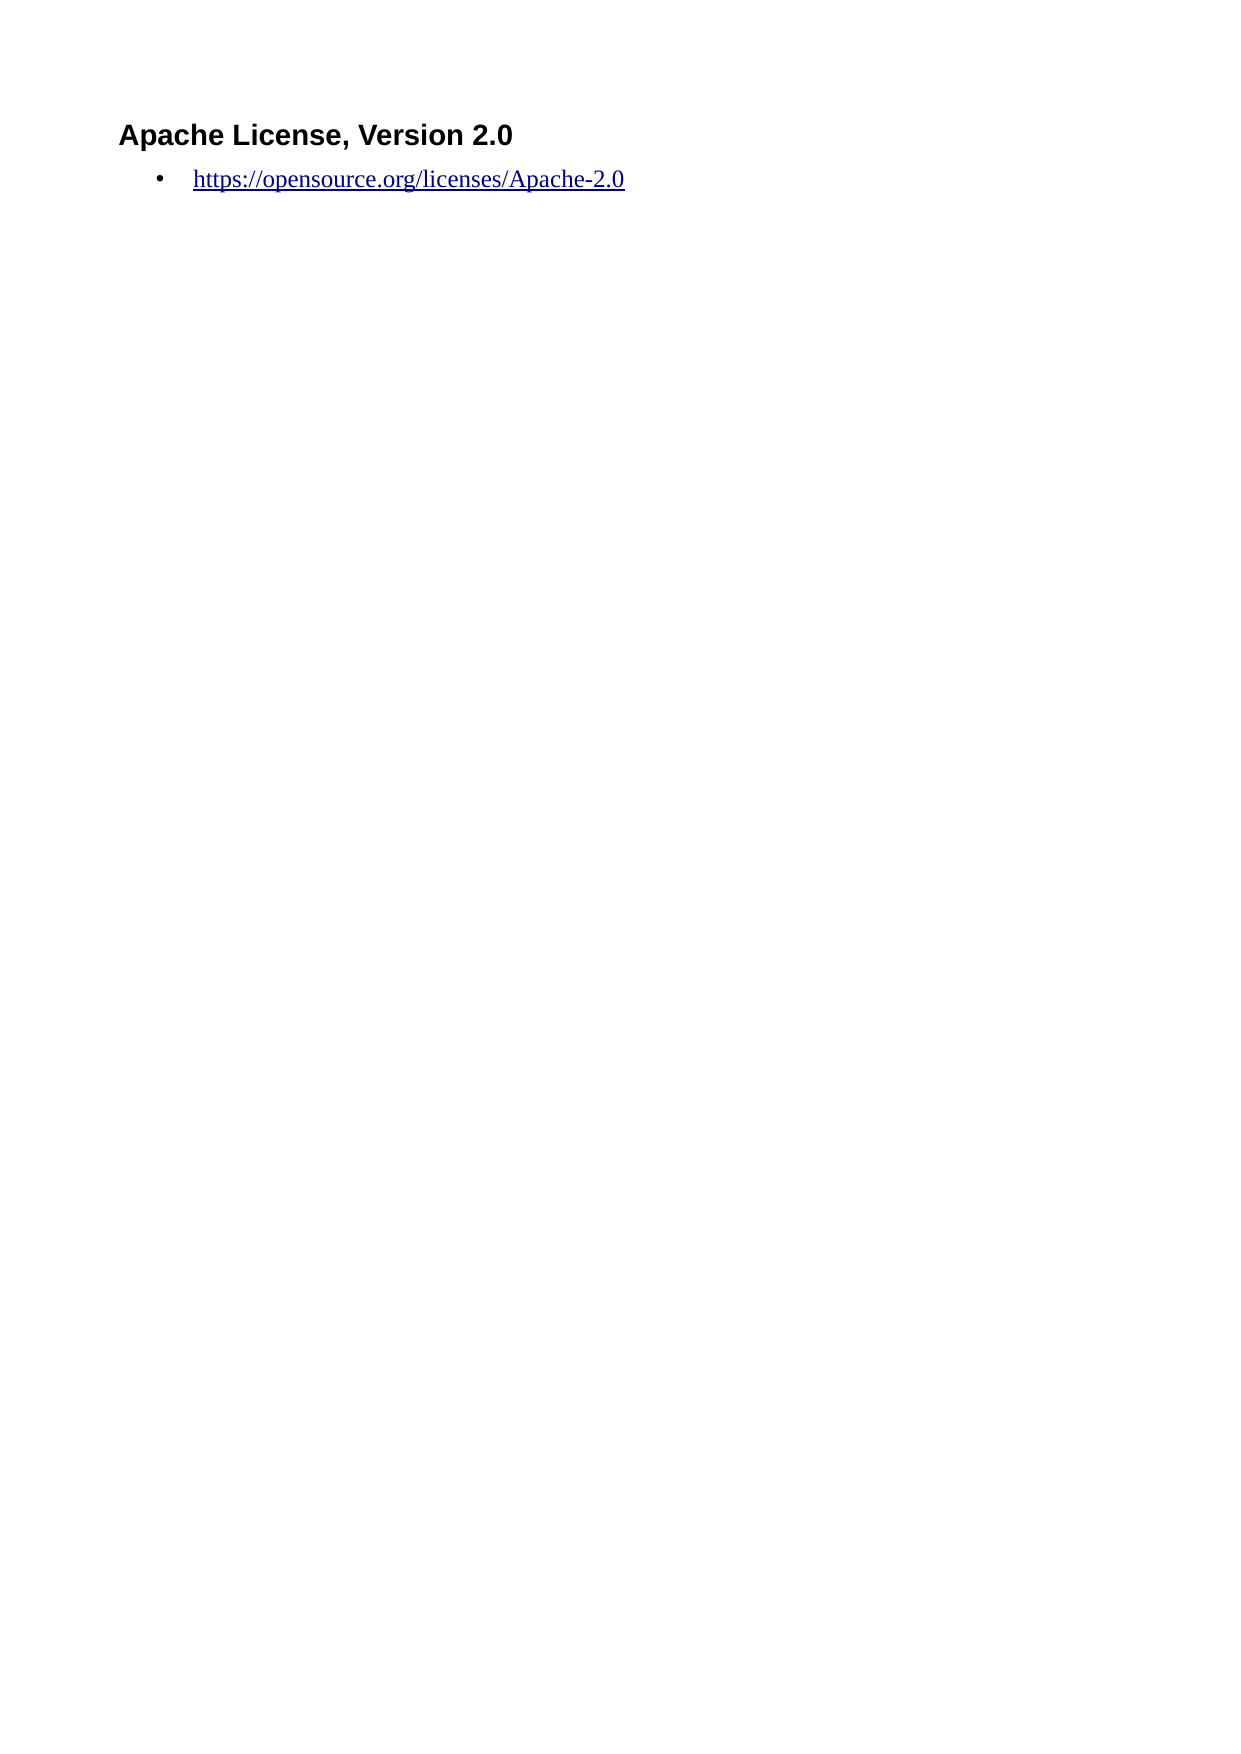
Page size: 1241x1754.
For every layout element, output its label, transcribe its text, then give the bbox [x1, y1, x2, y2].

list https://opensource.org/licenses/Apache-2.0 [156, 164, 1122, 193]
subtitle Apache License, Version 2.0 [118, 118, 1122, 152]
